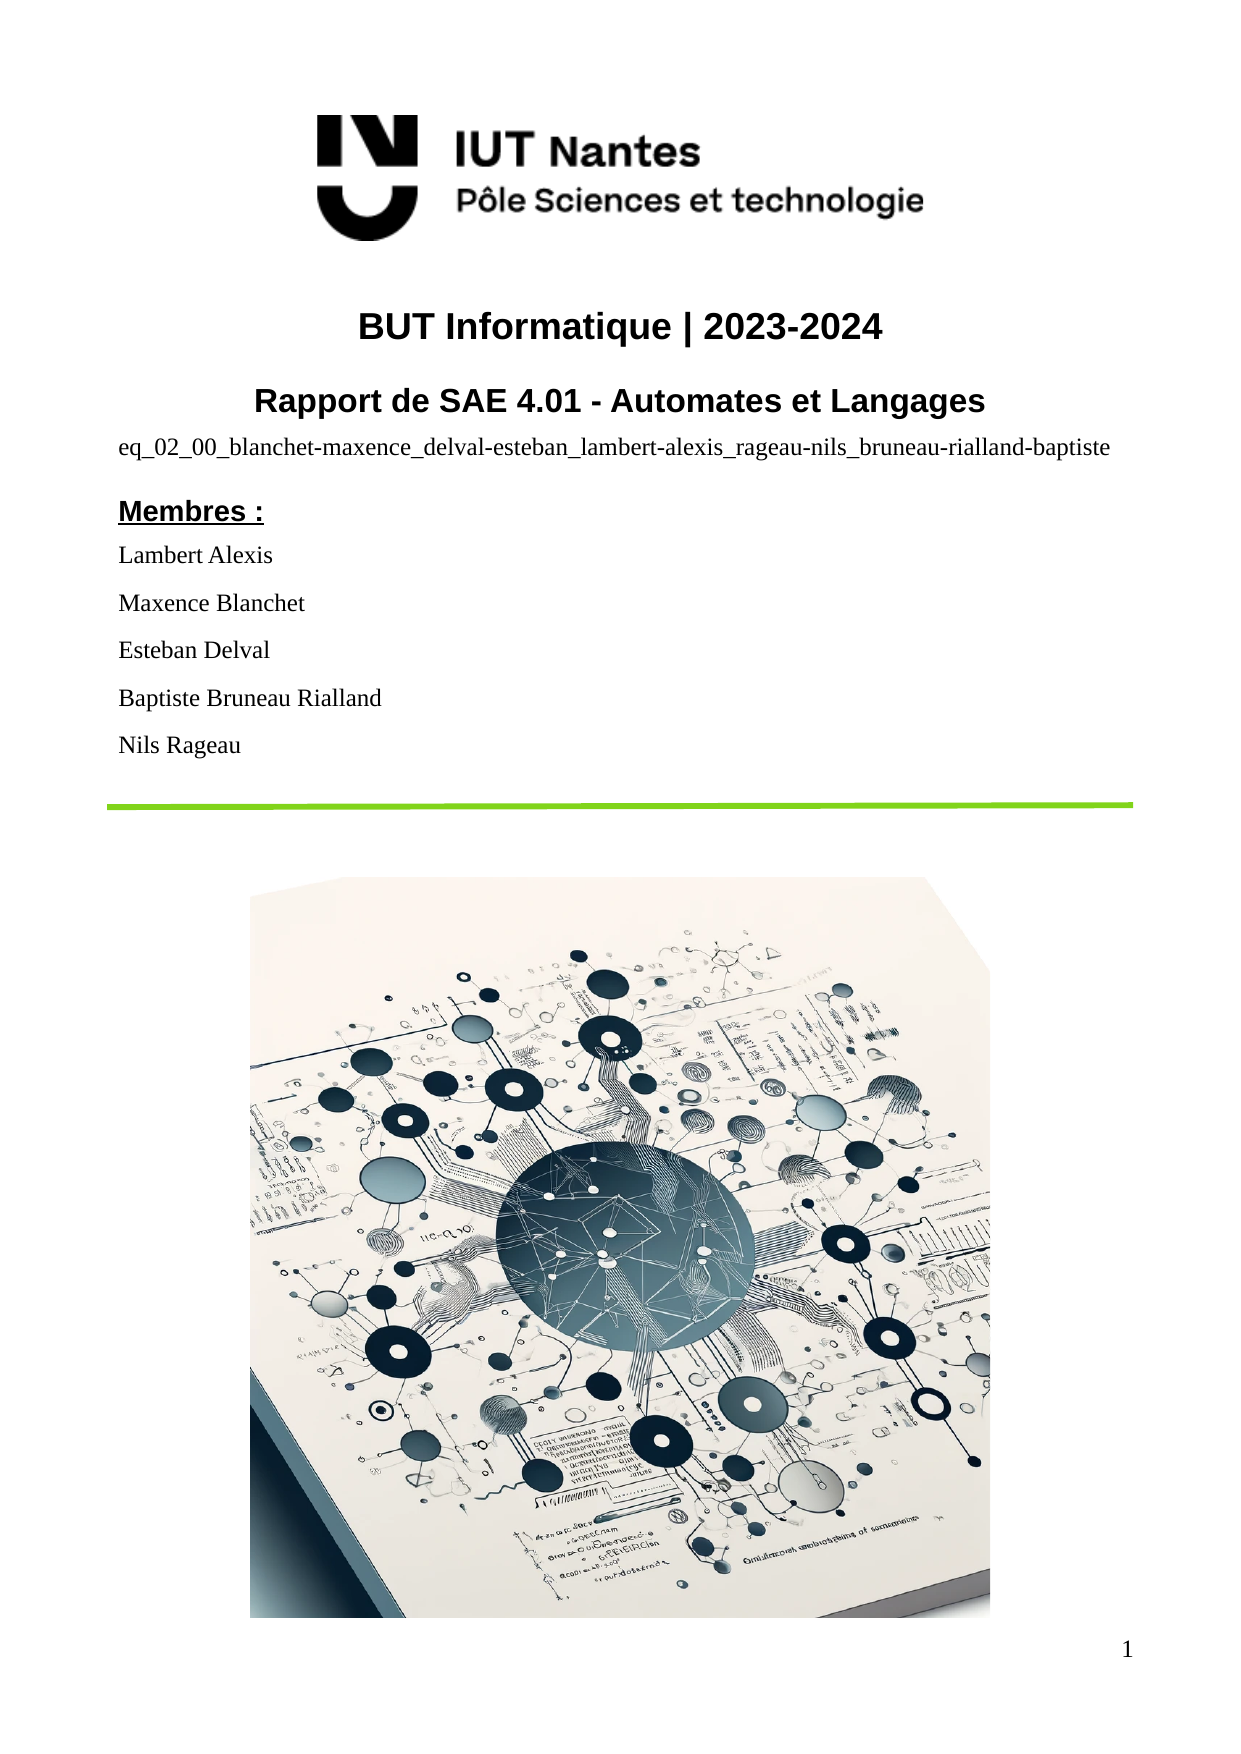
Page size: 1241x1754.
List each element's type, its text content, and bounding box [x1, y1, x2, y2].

text Baptiste Bruneau Rialland [118, 683, 1122, 712]
text Nils Rageau [118, 730, 1122, 759]
text Esteban Delval [118, 635, 1122, 664]
subtitle Rapport de SAE 4.01 - Automates et Langages [118, 381, 1122, 419]
picture [250, 877, 991, 1618]
text eq_02_00_blanchet-maxence_delval-esteban_lambert-alexis_rageau-nils_bruneau-rialland-baptiste [118, 432, 1122, 461]
subtitle Membres : [118, 494, 1122, 527]
subtitle BUT Informatique | 2023-2024 [118, 304, 1122, 347]
text Maxence Blanchet [118, 588, 1122, 616]
picture [317, 115, 924, 241]
text Lambert Alexis [118, 540, 1122, 569]
